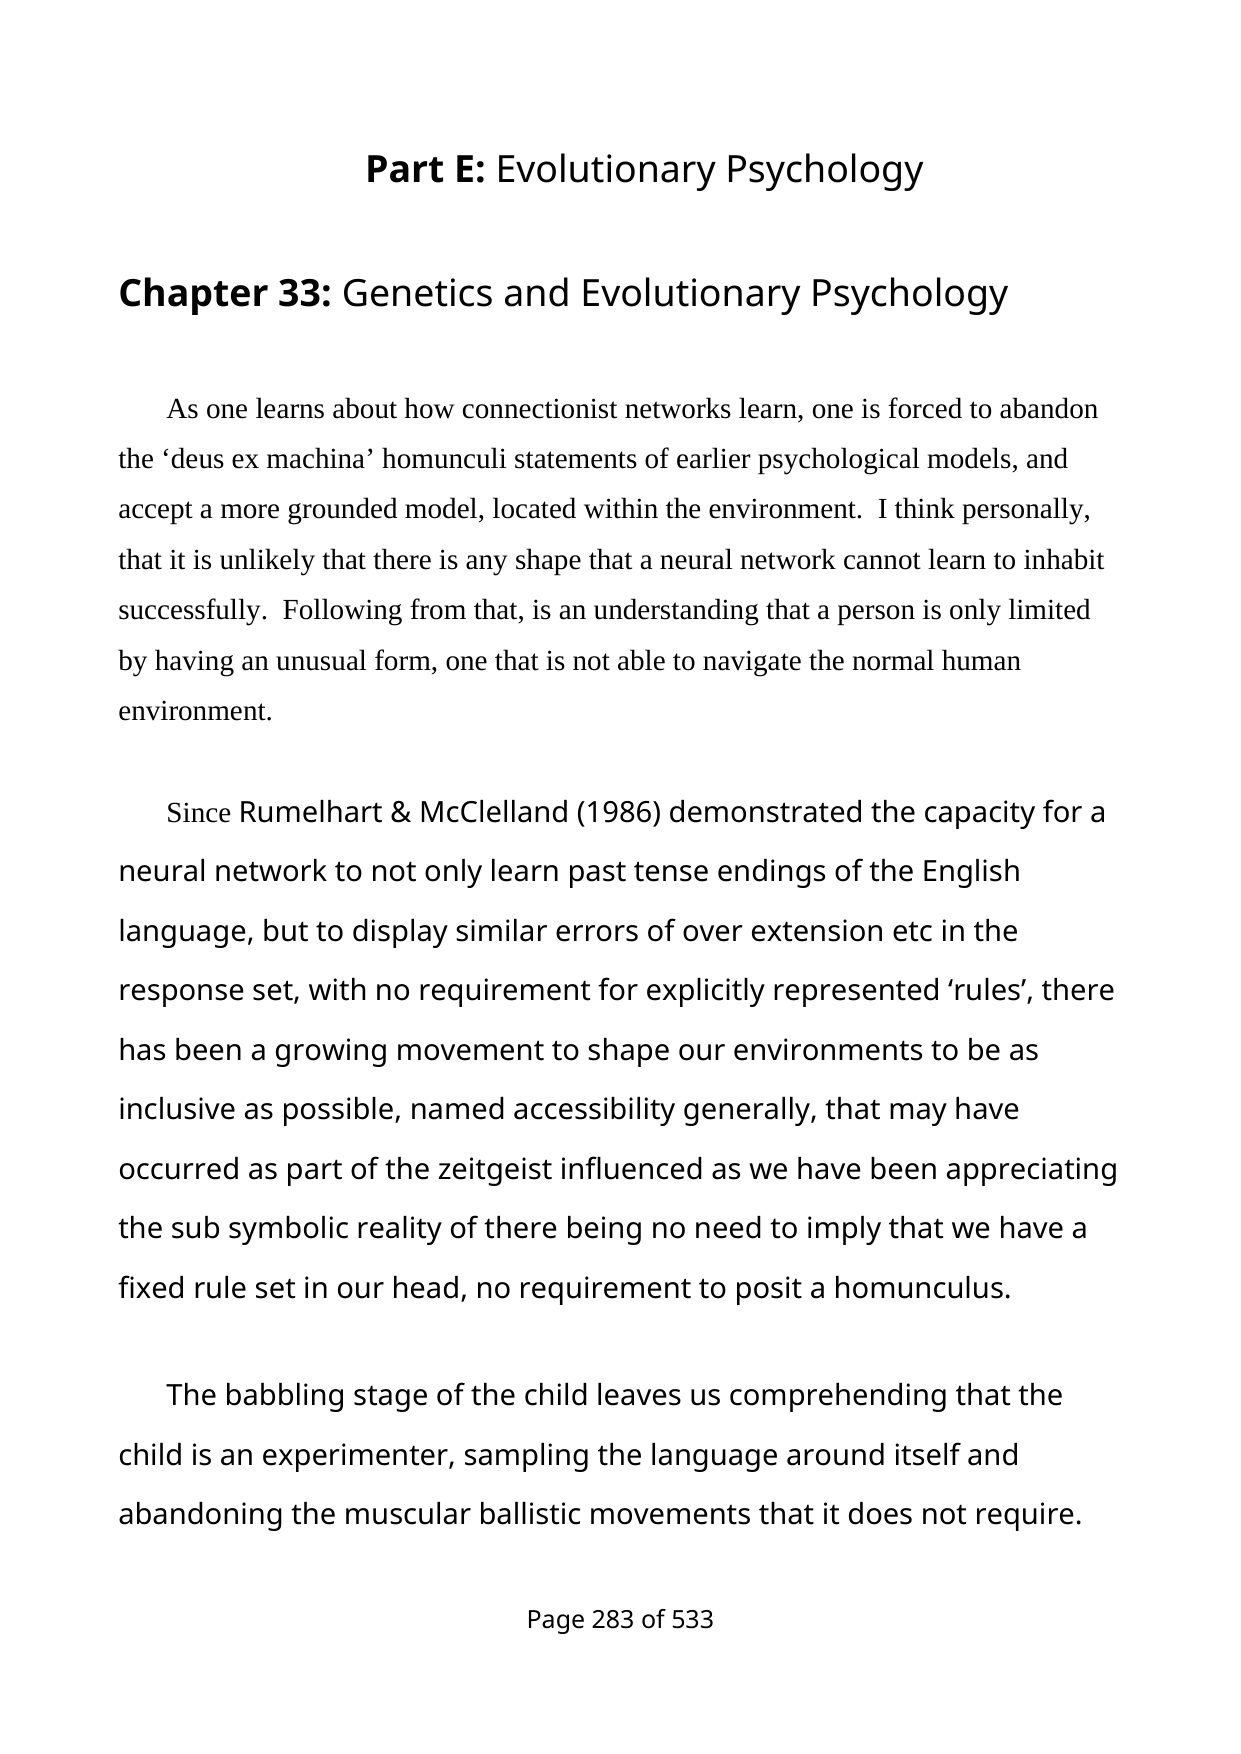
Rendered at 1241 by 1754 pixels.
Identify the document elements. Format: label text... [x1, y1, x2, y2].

text Since Rumelhart & McClelland (1986) demonstrated the capacity for a neural network to not only learn past tense endings of the English language, but to display similar errors of over extension etc in the response set, with no requirement for explicitly represented ‘rules’, there has been a growing movement to shape our environments to be as inclusive as possible, named accessibility generally, that may have occurred as part of the zeitgeist influenced as we have been appreciating the sub symbolic reality of there being no need to imply that we have a fixed rule set in our head, no requirement to posit a homunculus. [118, 791, 1122, 1307]
text Part E: Evolutionary Psychology [118, 142, 1122, 193]
text As one learns about how connectionist networks learn, one is forced to abandon the ‘deus ex machina’ homunculi statements of earlier psychological models, and accept a more grounded model, located within the environment. I think personally, that it is unlikely that there is any shape that a neural network cannot learn to inhabit successfully. Following from that, is an understanding that a person is only limited by having an unusual form, one that is not able to navigate the normal human environment. [118, 391, 1122, 726]
text The babbling stage of the child leaves us comprehending that the child is an experimenter, sampling the language around itself and abandoning the muscular ballistic movements that it does not require. [118, 1374, 1122, 1533]
text Chapter 33: Genetics and Evolutionary Psychology [118, 267, 1122, 318]
